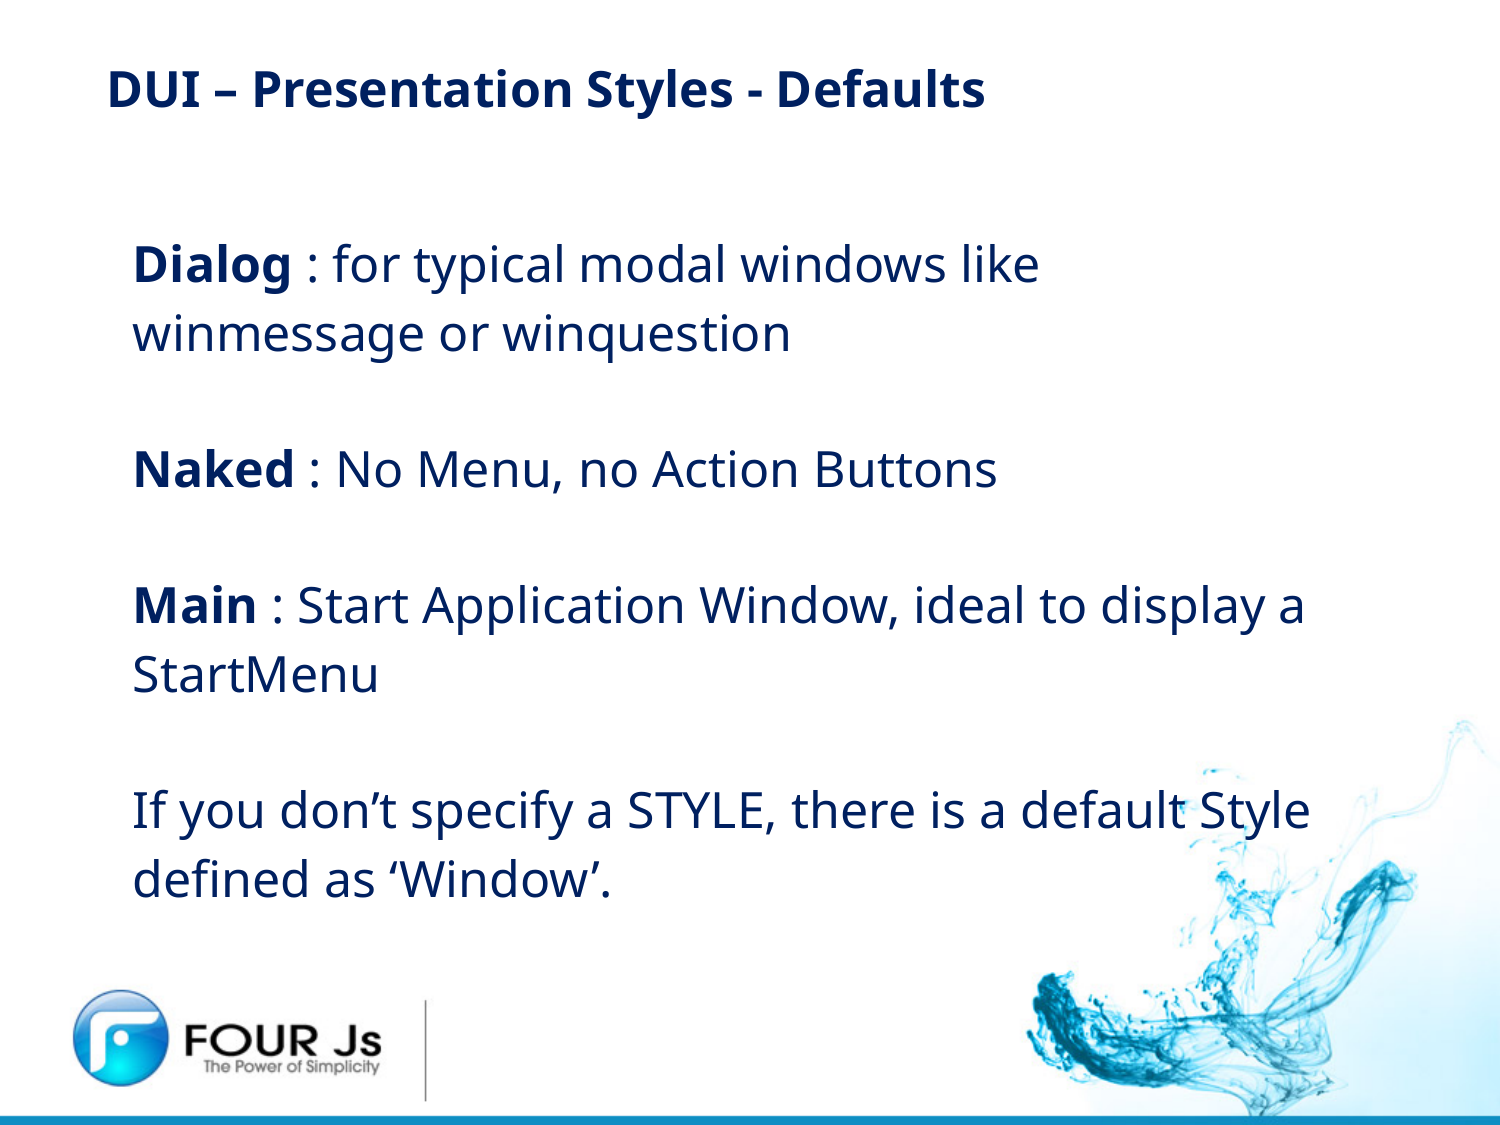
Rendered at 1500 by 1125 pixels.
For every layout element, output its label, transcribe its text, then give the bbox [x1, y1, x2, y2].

text_box Dialog : for typical modal windows like winmessage or winquestion Naked : No Menu, no Action Buttons Main : Start Application Window, ideal to display a StartMenu If you don’t specify a STYLE, there is a default Style defined as ‘Window’. [118, 153, 1362, 980]
picture [0, 0, 1500, 1117]
title DUI – Presentation Styles - Defaults [106, 35, 1388, 142]
